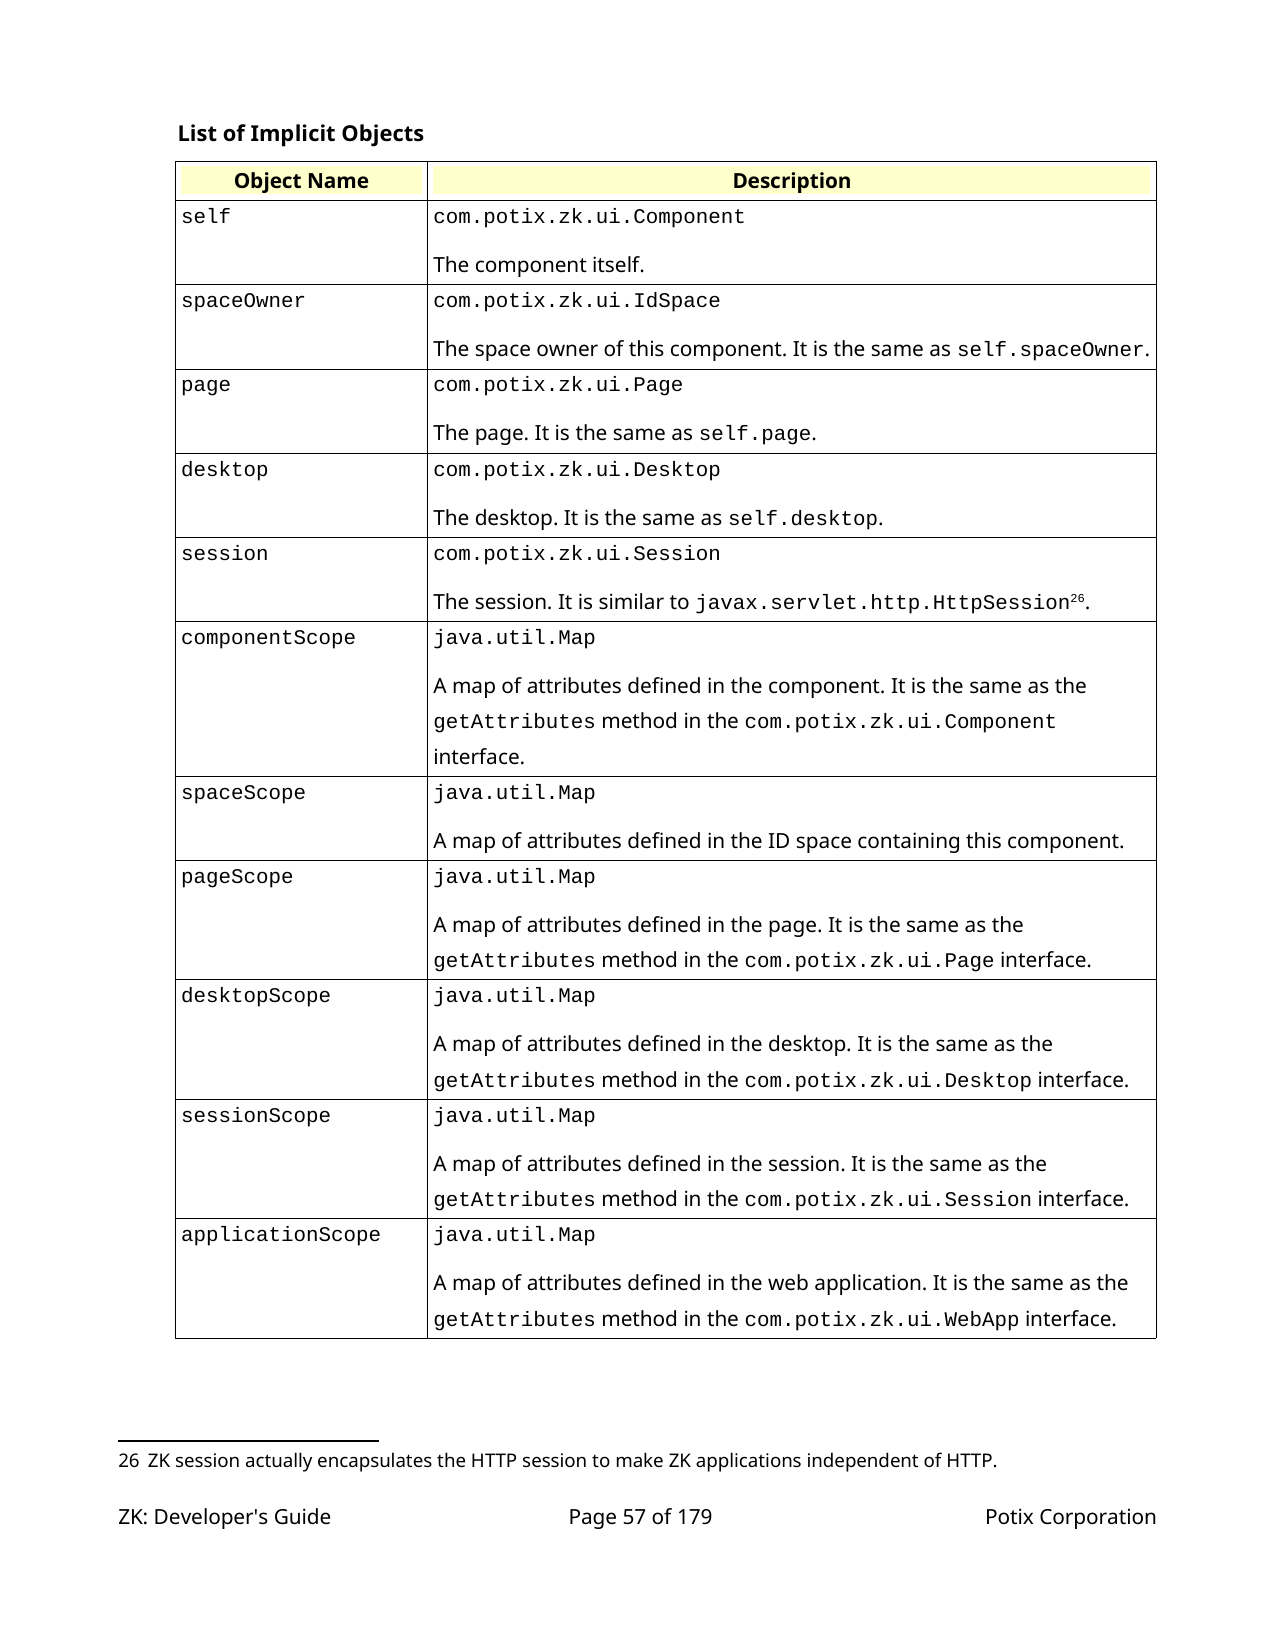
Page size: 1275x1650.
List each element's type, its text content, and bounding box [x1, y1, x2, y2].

table_header Object Name [176, 162, 427, 200]
table_cell java.util.Map A map of attributes defined in the session. It is the same as the getAttributes method in the com.potix.zk.ui.Session interface. [428, 1100, 1156, 1218]
table_cell com.potix.zk.ui.Session The session. It is similar to javax.servlet.http.HttpSession. [428, 538, 1156, 621]
table_cell desktop [176, 454, 427, 537]
table_cell com.potix.zk.ui.IdSpace The space owner of this component. It is the same as self.spaceOwner. [428, 285, 1156, 369]
table_cell java.util.Map A map of attributes defined in the ID space containing this component. [428, 777, 1156, 860]
table_cell sessionScope [176, 1100, 427, 1218]
table_cell self [176, 201, 427, 284]
table_cell java.util.Map A map of attributes defined in the component. It is the same as the getAttributes method in the com.potix.zk.ui.Component interface. [428, 622, 1156, 776]
table_cell spaceOwner [176, 285, 427, 369]
table_cell page [176, 370, 427, 453]
table_header Description [428, 162, 1156, 200]
table_cell com.potix.zk.ui.Component The component itself. [428, 201, 1156, 284]
table_cell applicationScope [176, 1219, 427, 1338]
table_cell session [176, 538, 427, 621]
table_cell com.potix.zk.ui.Page The page. It is the same as self.page. [428, 370, 1156, 453]
table_cell componentScope [176, 622, 427, 776]
table_cell java.util.Map A map of attributes defined in the page. It is the same as the getAttributes method in the com.potix.zk.ui.Page interface. [428, 861, 1156, 979]
table_cell spaceScope [176, 777, 427, 860]
table_cell pageScope [176, 861, 427, 979]
table_cell com.potix.zk.ui.Desktop The desktop. It is the same as self.desktop. [428, 454, 1156, 537]
table_cell java.util.Map A map of attributes defined in the web application. It is the same as the getAttributes method in the com.potix.zk.ui.WebApp interface. [428, 1219, 1156, 1338]
table_cell desktopScope [176, 980, 427, 1099]
table_cell java.util.Map A map of attributes defined in the desktop. It is the same as the getAttributes method in the com.potix.zk.ui.Desktop interface. [428, 980, 1156, 1099]
subtitle List of Implicit Objects [177, 118, 1157, 148]
